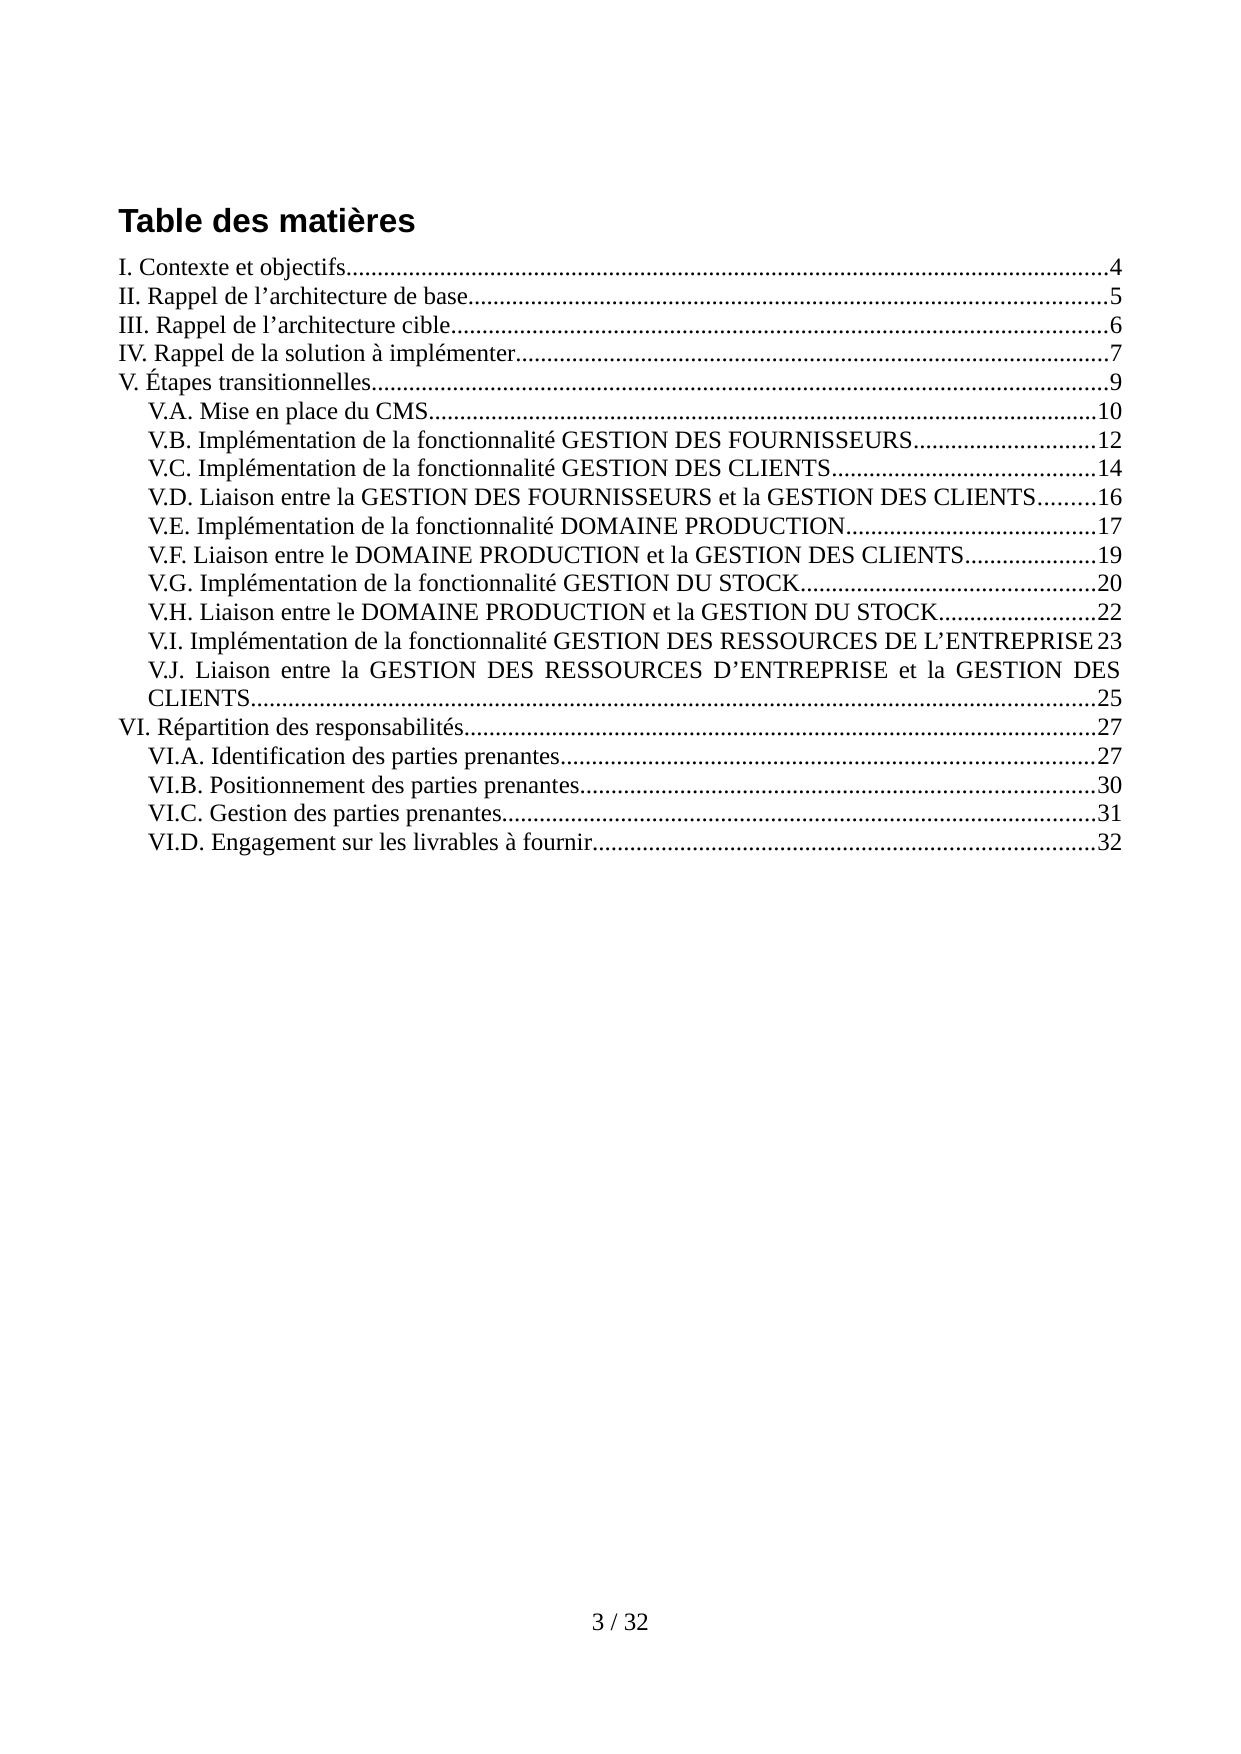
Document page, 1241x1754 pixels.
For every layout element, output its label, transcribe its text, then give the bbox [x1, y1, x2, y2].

text V.G. Implémentation de la fonctionnalité GESTION DU STOCK 20 [148, 568, 1122, 597]
text V.J. Liaison entre la GESTION DES RESSOURCES D’ENTREPRISE et la GESTION DES CLIENTS 25 [148, 655, 1122, 712]
text V.C. Implémentation de la fonctionnalité GESTION DES CLIENTS 14 [148, 453, 1122, 482]
text V. Étapes transitionnelles 9 [118, 367, 1122, 396]
text I. Contexte et objectifs 4 [118, 252, 1122, 281]
text IV. Rappel de la solution à implémenter 7 [118, 338, 1122, 367]
text II. Rappel de l’architecture de base 5 [118, 281, 1122, 310]
text VI.A. Identification des parties prenantes 27 [148, 741, 1122, 770]
text V.D. Liaison entre la GESTION DES FOURNISSEURS et la GESTION DES CLIENTS 16 [148, 482, 1122, 511]
subtitle Table des matières [118, 201, 1122, 240]
text V.F. Liaison entre le DOMAINE PRODUCTION et la GESTION DES CLIENTS 19 [148, 540, 1122, 568]
text VI.D. Engagement sur les livrables à fournir 32 [148, 827, 1122, 856]
text V.E. Implémentation de la fonctionnalité DOMAINE PRODUCTION 17 [148, 511, 1122, 540]
text VI. Répartition des responsabilités 27 [118, 712, 1122, 741]
text V.A. Mise en place du CMS 10 [148, 396, 1122, 425]
text III. Rappel de l’architecture cible 6 [118, 310, 1122, 338]
text V.H. Liaison entre le DOMAINE PRODUCTION et la GESTION DU STOCK 22 [148, 597, 1122, 626]
text V.I. Implémentation de la fonctionnalité GESTION DES RESSOURCES DE L’ENTREPRISE 23 [148, 626, 1122, 655]
text VI.C. Gestion des parties prenantes 31 [148, 798, 1122, 827]
text V.B. Implémentation de la fonctionnalité GESTION DES FOURNISSEURS 12 [148, 425, 1122, 453]
text VI.B. Positionnement des parties prenantes 30 [148, 770, 1122, 798]
